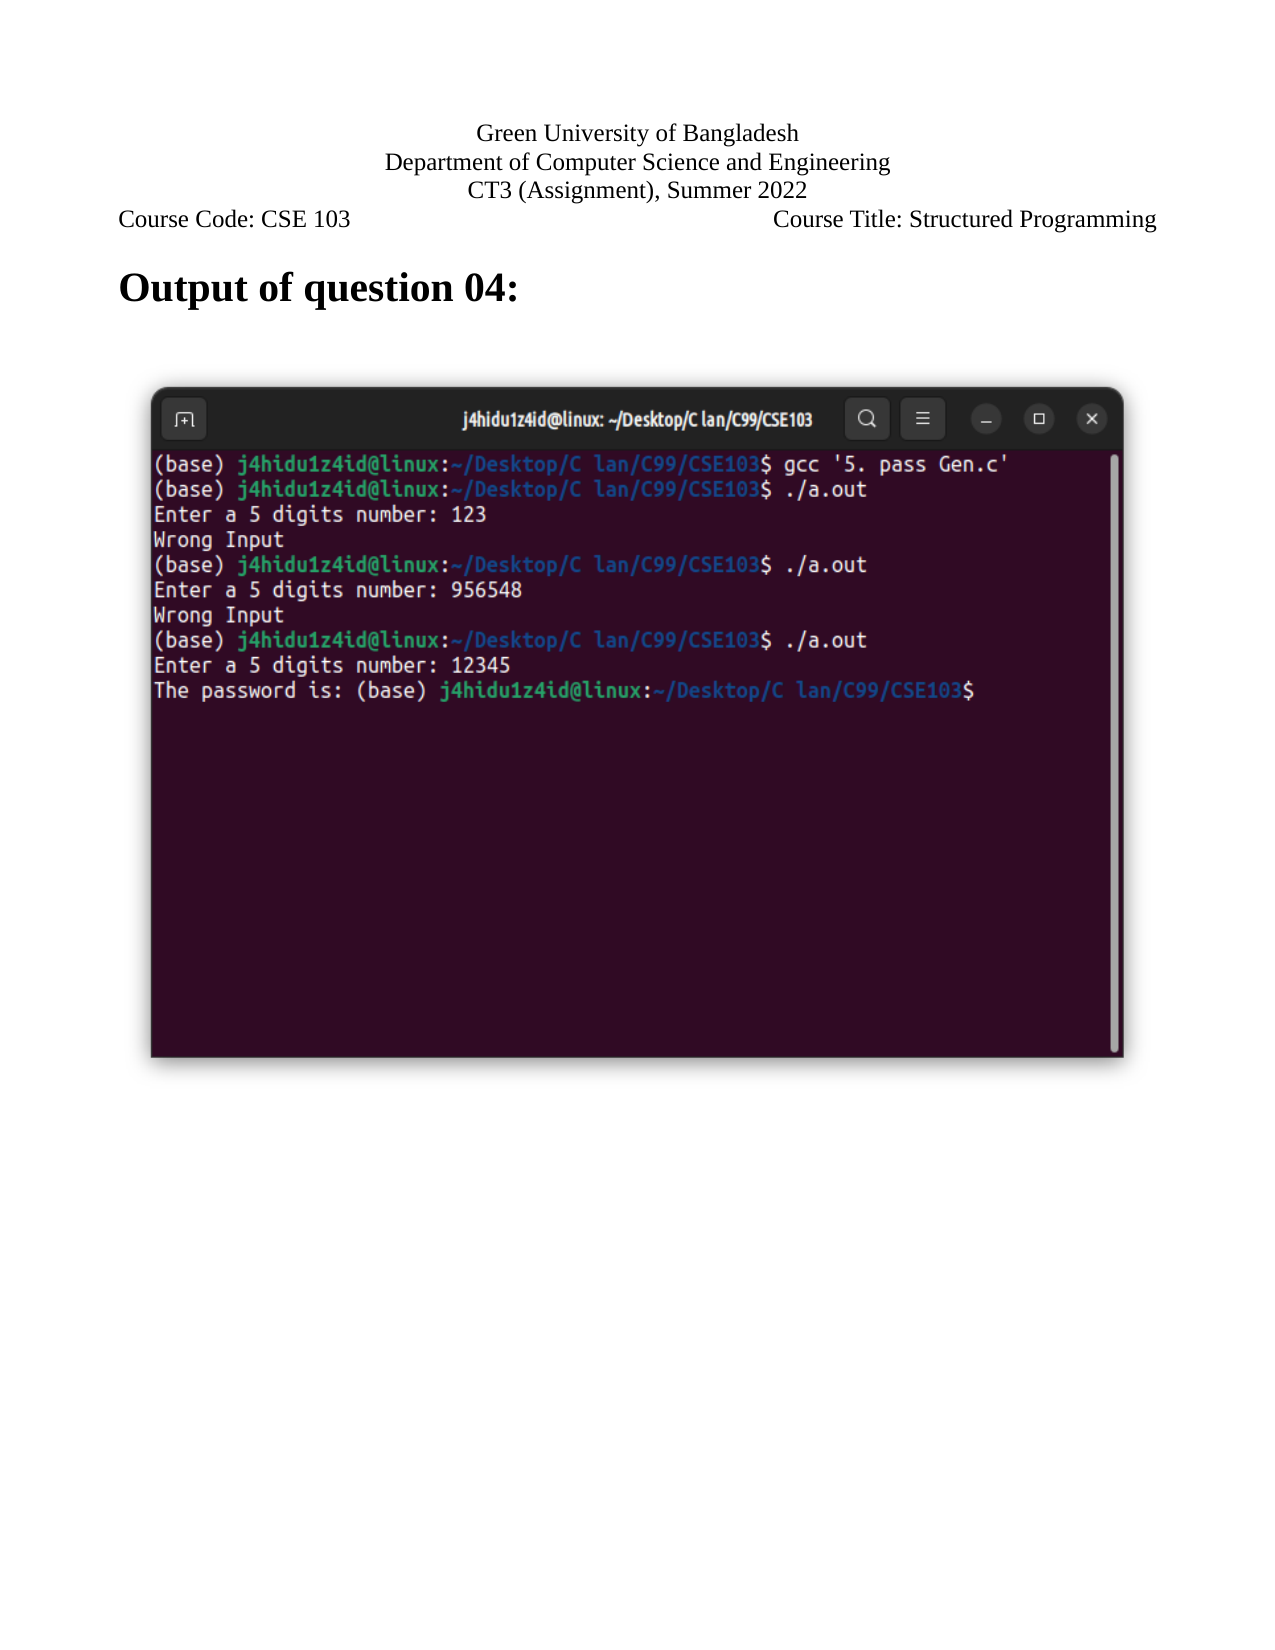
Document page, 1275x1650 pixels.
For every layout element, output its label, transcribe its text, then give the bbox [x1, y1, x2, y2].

picture [118, 358, 1157, 1095]
text Output of question 04: [118, 263, 1157, 311]
